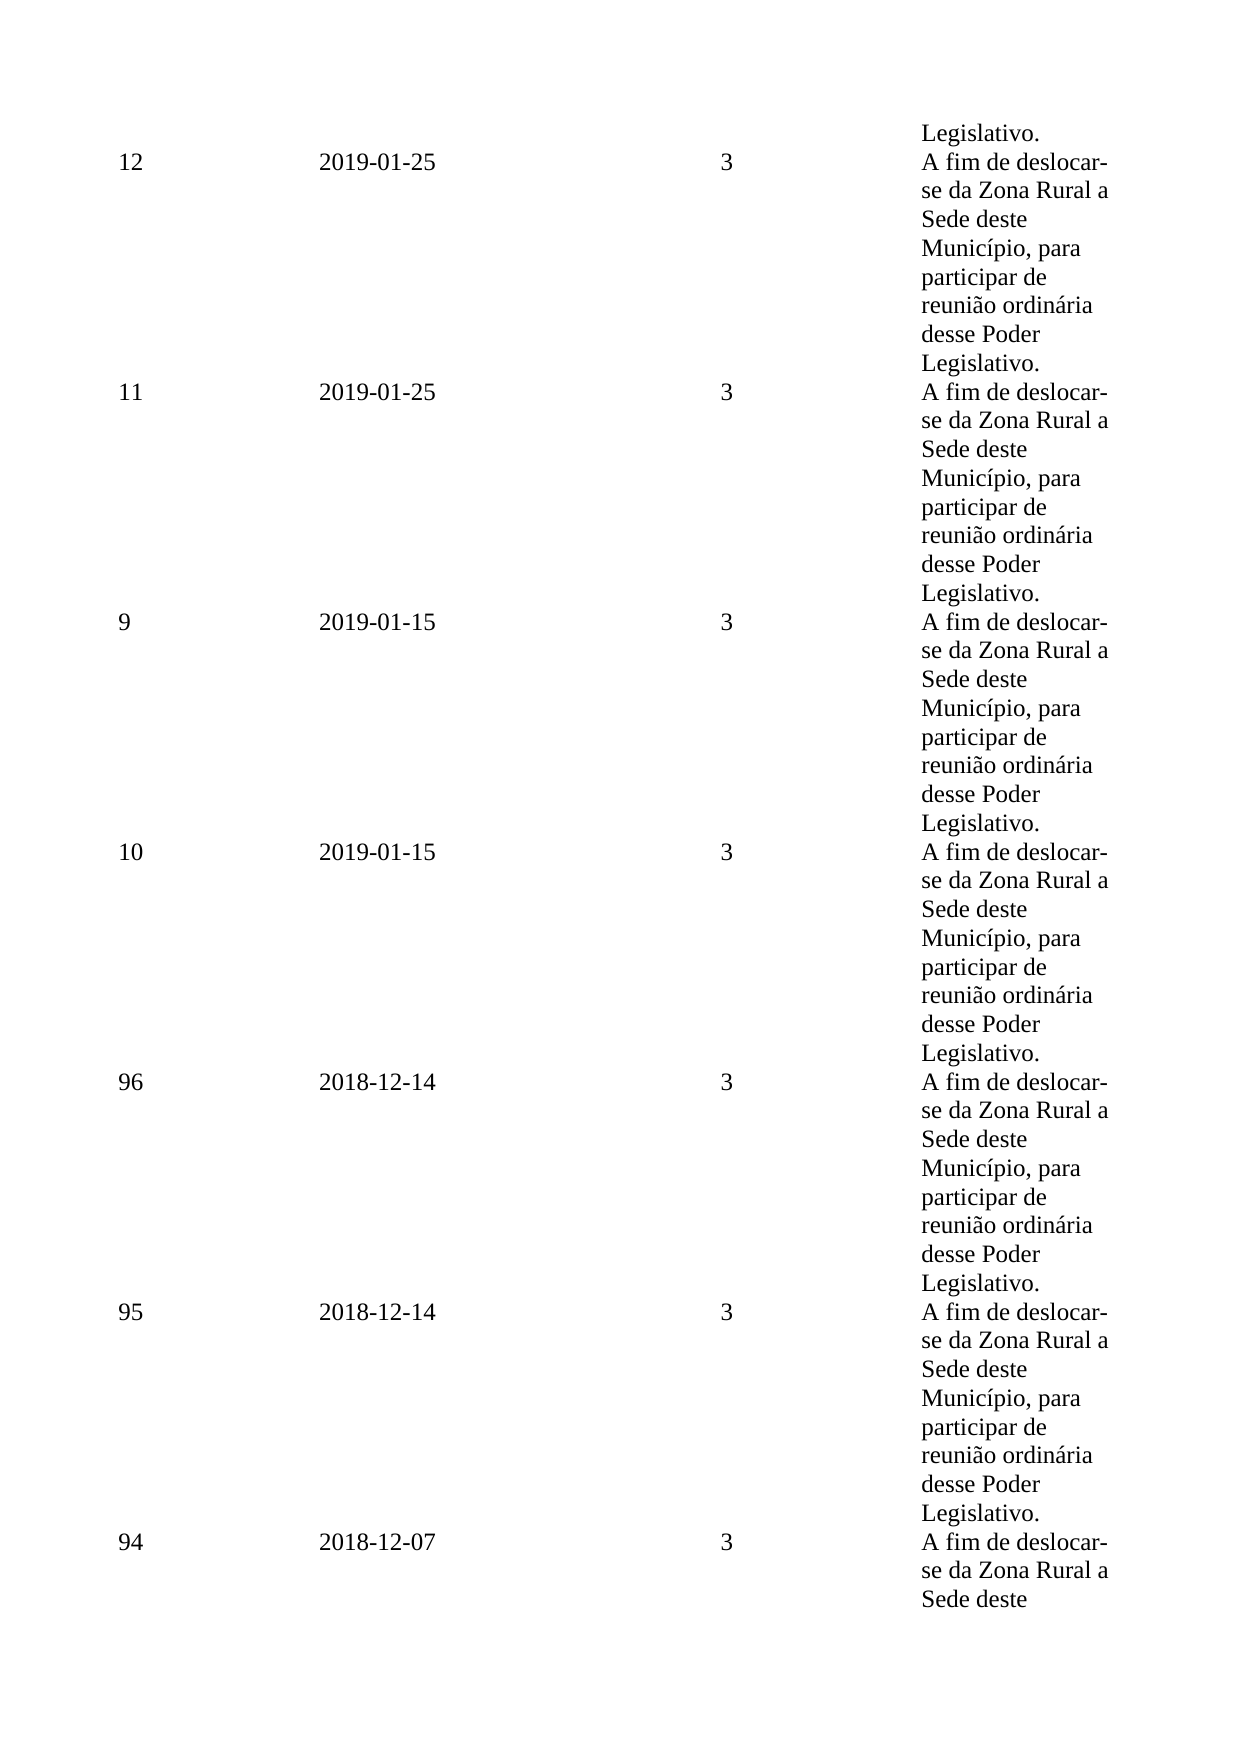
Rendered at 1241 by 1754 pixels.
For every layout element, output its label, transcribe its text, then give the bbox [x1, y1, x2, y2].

table_cell [520, 118, 720, 147]
table_cell 2018-12-07 [319, 1527, 519, 1613]
table_cell 95 [118, 1297, 319, 1527]
table_cell 94 [118, 1527, 319, 1613]
table_cell 2019-01-15 [319, 837, 519, 1067]
table_cell 3 [720, 1297, 921, 1527]
table_cell A fim de deslocar-se da Zona Rural a Sede deste Município, para participar de reunião ordinária desse Poder Legislativo. [921, 147, 1122, 377]
table_cell [520, 377, 720, 607]
table_cell [118, 118, 319, 147]
table_cell 3 [720, 837, 921, 1067]
table_cell 3 [720, 607, 921, 837]
table_cell 96 [118, 1067, 319, 1297]
table_cell [520, 607, 720, 837]
table_cell A fim de deslocar-se da Zona Rural a Sede deste [921, 1527, 1122, 1613]
table_cell 11 [118, 377, 319, 607]
table_cell 2018-12-14 [319, 1297, 519, 1527]
table_cell 3 [720, 1067, 921, 1297]
table_cell A fim de deslocar-se da Zona Rural a Sede deste Município, para participar de reunião ordinária desse Poder Legislativo. [921, 607, 1122, 837]
table_cell [720, 118, 921, 147]
table_cell [319, 118, 519, 147]
table_cell 2018-12-14 [319, 1067, 519, 1297]
table_cell [520, 1067, 720, 1297]
table_cell 2019-01-25 [319, 377, 519, 607]
table_cell A fim de deslocar-se da Zona Rural a Sede deste Município, para participar de reunião ordinária desse Poder Legislativo. [921, 1297, 1122, 1527]
table_cell 10 [118, 837, 319, 1067]
table_cell A fim de deslocar-se da Zona Rural a Sede deste Município, para participar de reunião ordinária desse Poder Legislativo. [921, 1067, 1122, 1297]
table_cell A fim de deslocar-se da Zona Rural a Sede deste Município, para participar de reunião ordinária desse Poder Legislativo. [921, 377, 1122, 607]
table_cell [520, 1297, 720, 1527]
table_cell 12 [118, 147, 319, 377]
table_cell [520, 1527, 720, 1613]
table_cell [520, 147, 720, 377]
table_cell A fim de deslocar-se da Zona Rural a Sede deste Município, para participar de reunião ordinária desse Poder Legislativo. [921, 837, 1122, 1067]
table_cell 9 [118, 607, 319, 837]
table_cell Legislativo. [921, 118, 1122, 147]
table_cell 3 [720, 1527, 921, 1613]
table_cell 3 [720, 377, 921, 607]
table_cell 2019-01-25 [319, 147, 519, 377]
table_cell [520, 837, 720, 1067]
table_cell 2019-01-15 [319, 607, 519, 837]
table_cell 3 [720, 147, 921, 377]
